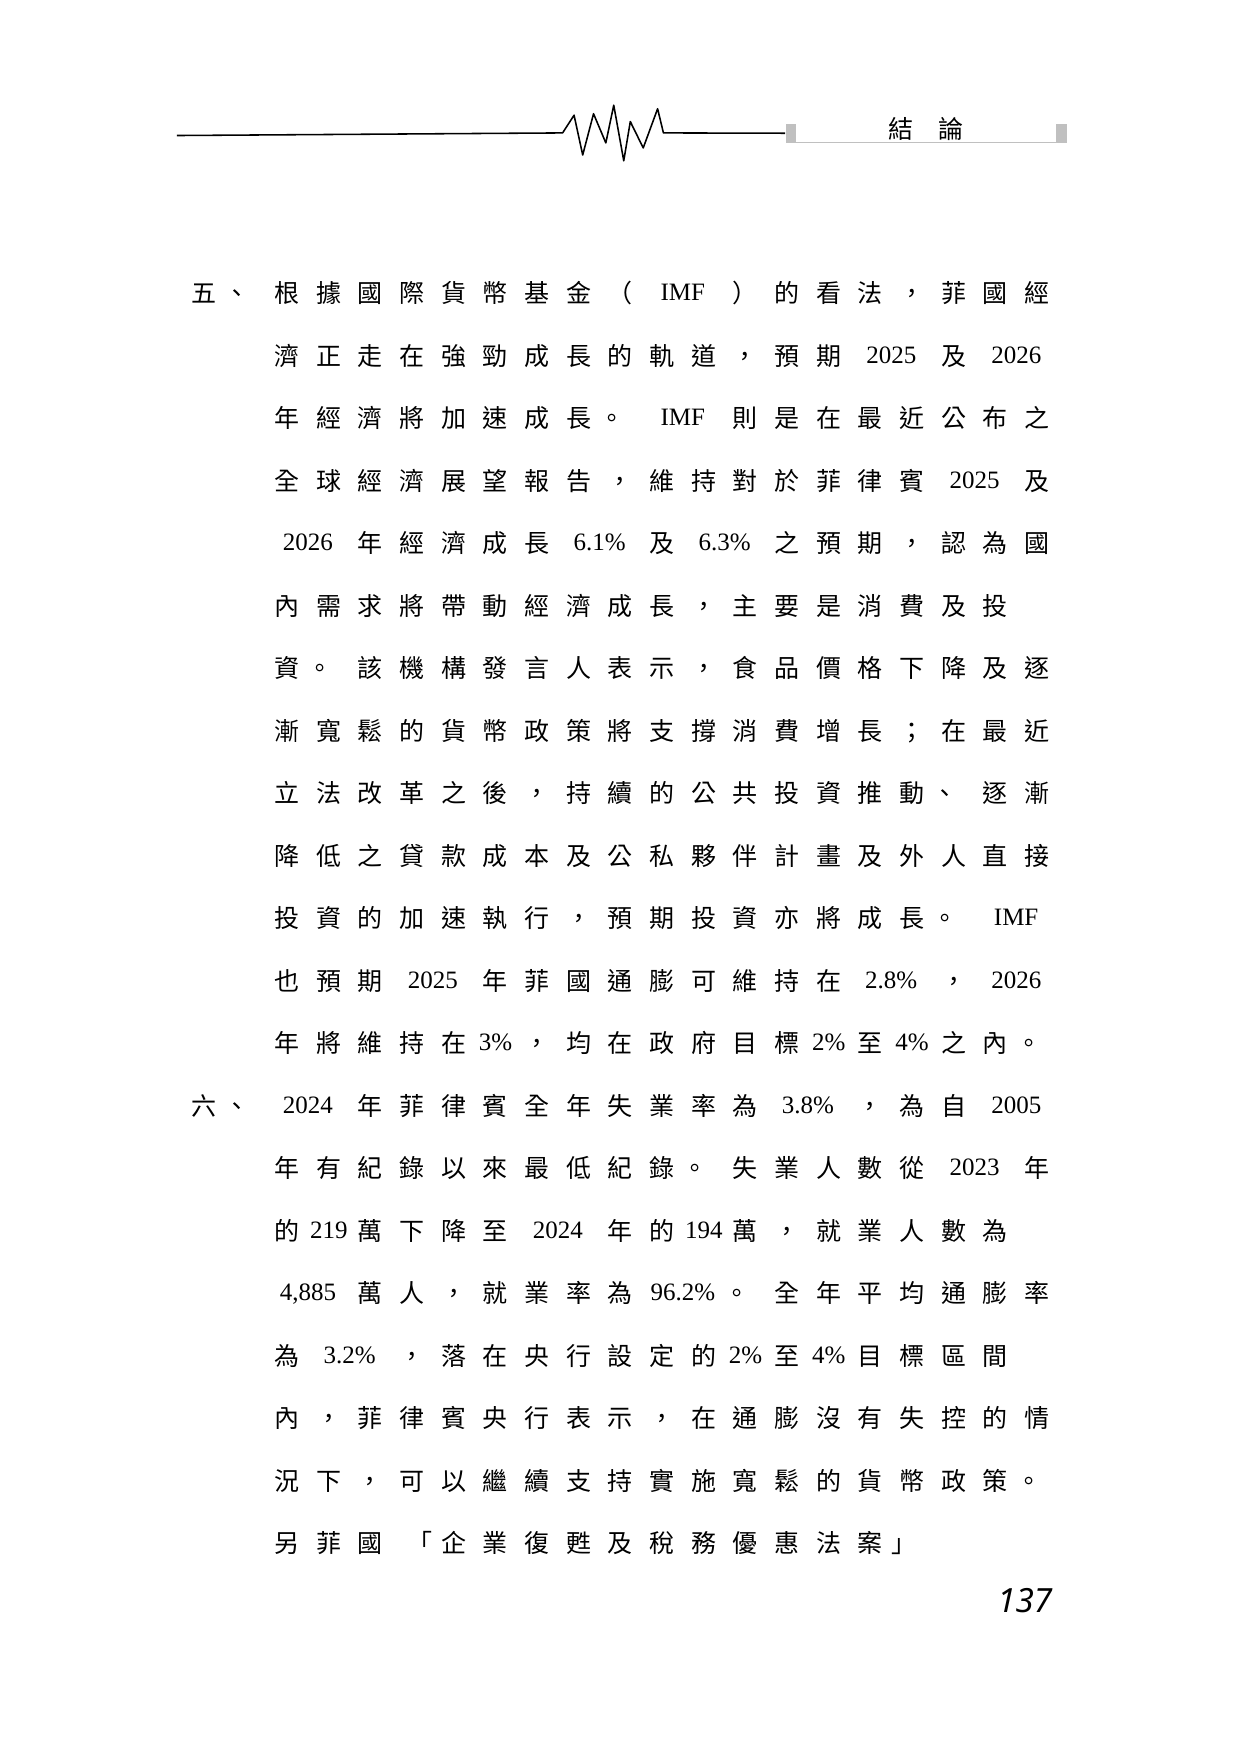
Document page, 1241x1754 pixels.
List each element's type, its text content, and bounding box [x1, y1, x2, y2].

text 五、根據國際貨幣基金（IMF）的看法，菲國經濟正走在強勁成長的軌道，預期2025及2026年經濟將加速成長。IMF則是在最近公布之全球經濟展望報告，維持對於菲律賓2025及2026年經濟成長6.1%及6.3%之預期，認為國內需求將帶動經濟成長，主要是消費及投資。該機構發言人表示，食品價格下降及逐漸寬鬆的貨幣政策將支撐消費增長；在最近立法改革之後，持續的公共投資推動、逐漸降低之貸款成本及公私夥伴計畫及外人直接投資的加速執行，預期投資亦將成長。IMF也預期2025年菲國通膨可維持在2.8%，2026年將維持在3%，均在政府目標2%至4%之內。 [183, 250, 1058, 1063]
text 六、2024年菲律賓全年失業率為3.8%，為自2005年有紀錄以來最低紀錄。失業人數從2023年的219萬下降至2024年的194萬，就業人數為4,885萬人，就業率為96.2%。全年平均通膨率為3.2%，落在央行設定的2%至4%目標區間內，菲律賓央行表示，在通膨沒有失控的情況下，可以繼續支持實施寬鬆的貨幣政策。 [183, 1063, 1058, 1500]
text 另菲國「企業復甦及稅務優惠法案」 [227, 1500, 1058, 1563]
